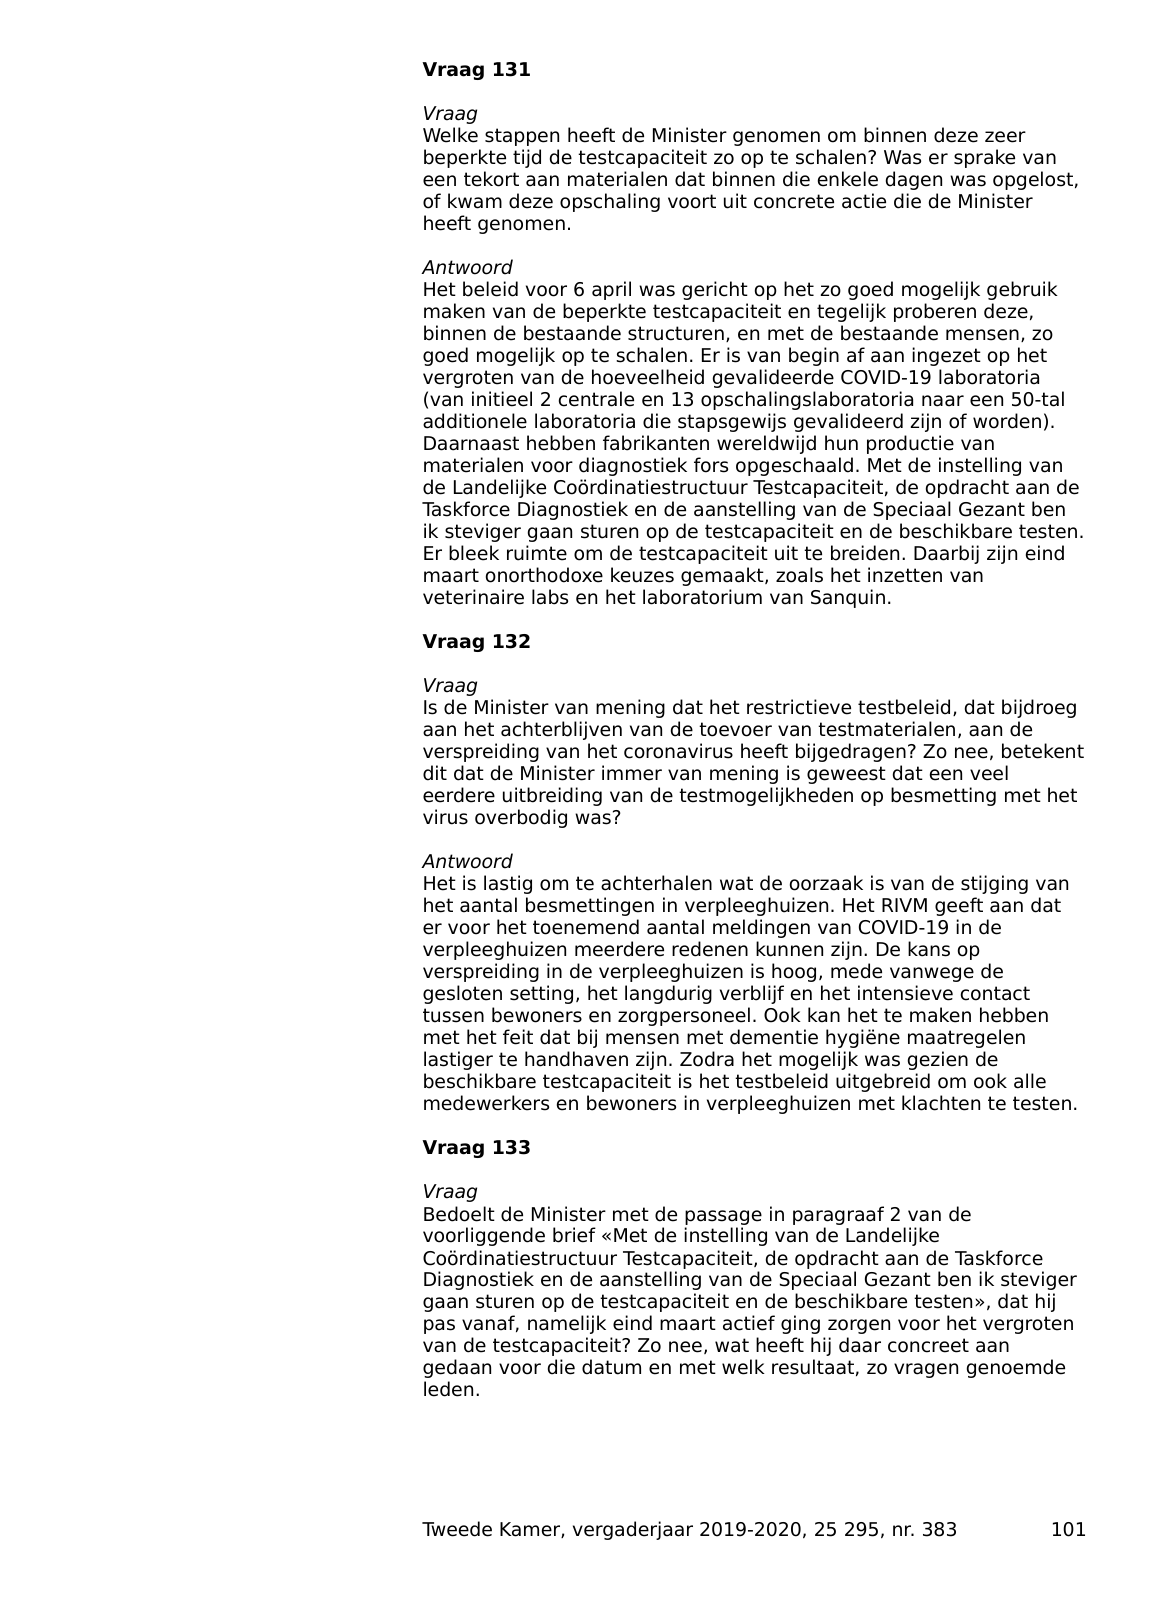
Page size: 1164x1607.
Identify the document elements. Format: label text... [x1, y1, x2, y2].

text Is de Minister van mening dat het restrictieve testbeleid, dat bijdroeg aan het achterblijven van de toevoer van testmaterialen, aan de verspreiding van het coronavirus heeft bijgedragen? Zo nee, betekent dit dat de Minister immer van mening is geweest dat een veel eerdere uitbreiding van de testmogelijkheden op besmetting met het virus overbodig was? [422, 697, 1087, 829]
text Bedoelt de Minister met de passage in paragraaf 2 van de voorliggende brief «Met de instelling van de Landelijke Coördinatiestructuur Testcapaciteit, de opdracht aan de Taskforce Diagnostiek en de aanstelling van de Speciaal Gezant ben ik steviger gaan sturen op de testcapaciteit en de beschikbare testen», dat hij pas vanaf, namelijk eind maart actief ging zorgen voor het vergroten van de testcapaciteit? Zo nee, wat heeft hij daar concreet aan gedaan voor die datum en met welk resultaat, zo vragen genoemde leden. [422, 1203, 1087, 1401]
text Het is lastig om te achterhalen wat de oorzaak is van de stijging van het aantal besmettingen in verpleeghuizen. Het RIVM geeft aan dat er voor het toenemend aantal meldingen van COVID-19 in de verpleeghuizen meerdere redenen kunnen zijn. De kans op verspreiding in de verpleeghuizen is hoog, mede vanwege de gesloten setting, het langdurig verblijf en het intensieve contact tussen bewoners en zorgpersoneel. Ook kan het te maken hebben met het feit dat bij mensen met dementie hygiëne maatregelen lastiger te handhaven zijn. Zodra het mogelijk was gezien de beschikbare testcapaciteit is het testbeleid uitgebreid om ook alle medewerkers en bewoners in verpleeghuizen met klachten te testen. [422, 873, 1087, 1115]
subtitle Antwoord [422, 257, 1087, 279]
subtitle Vraag [422, 1181, 1087, 1203]
subtitle Vraag 132 [422, 631, 1087, 653]
subtitle Vraag 133 [422, 1137, 1087, 1159]
text Welke stappen heeft de Minister genomen om binnen deze zeer beperkte tijd de testcapaciteit zo op te schalen? Was er sprake van een tekort aan materialen dat binnen die enkele dagen was opgelost, of kwam deze opschaling voort uit concrete actie die de Minister heeft genomen. [422, 125, 1087, 235]
text Het beleid voor 6 april was gericht op het zo goed mogelijk gebruik maken van de beperkte testcapaciteit en tegelijk proberen deze, binnen de bestaande structuren, en met de bestaande mensen, zo goed mogelijk op te schalen. Er is van begin af aan ingezet op het vergroten van de hoeveelheid gevalideerde COVID-19 laboratoria (van initieel 2 centrale en 13 opschalingslaboratoria naar een 50-tal additionele laboratoria die stapsgewijs gevalideerd zijn of worden). Daarnaast hebben fabrikanten wereldwijd hun productie van materialen voor diagnostiek fors opgeschaald. Met de instelling van de Landelijke Coördinatiestructuur Testcapaciteit, de opdracht aan de Taskforce Diagnostiek en de aanstelling van de Speciaal Gezant ben ik steviger gaan sturen op de testcapaciteit en de beschikbare testen. Er bleek ruimte om de testcapaciteit uit te breiden. Daarbij zijn eind maart onorthodoxe keuzes gemaakt, zoals het inzetten van veterinaire labs en het laboratorium van Sanquin. [422, 279, 1087, 609]
subtitle Vraag 131 [422, 59, 1087, 81]
subtitle Antwoord [422, 851, 1087, 873]
subtitle Vraag [422, 675, 1087, 697]
subtitle Vraag [422, 103, 1087, 125]
